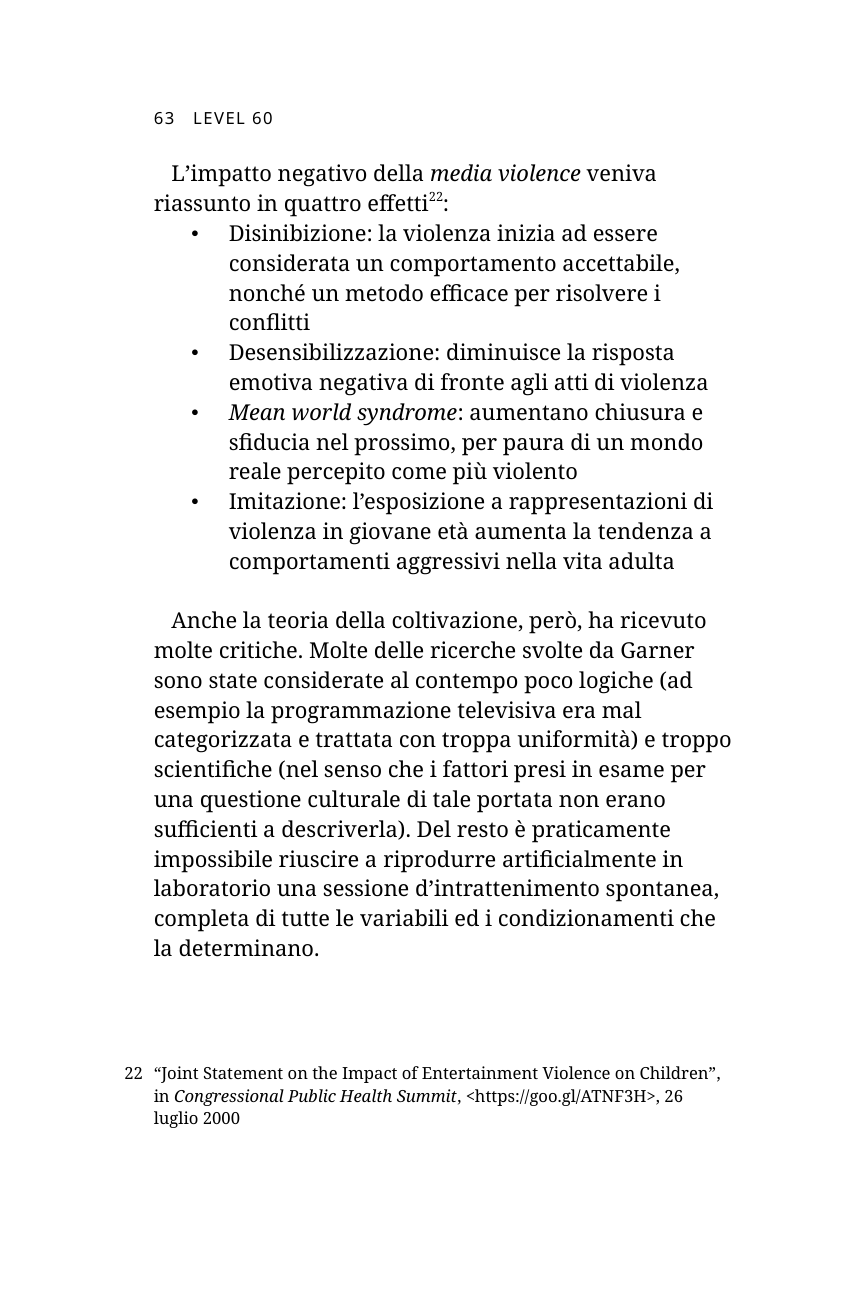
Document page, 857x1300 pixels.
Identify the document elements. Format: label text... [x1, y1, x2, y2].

list Imitazione: l’esposizione a rappresentazioni di violenza in giovane età aumenta la tendenza a comportamenti aggressivi nella vita adulta [191, 486, 732, 576]
list Disinibizione: la violenza inizia ad essere considerata un comportamento accettabile, nonché un metodo efficace per risolvere i conflitti [191, 218, 732, 337]
text Anche la teoria della coltivazione, però, ha ricevuto molte critiche. Molte delle ricerche svolte da Garner sono state considerate al contempo poco logiche (ad esempio la programmazione televisiva era mal categorizzata e trattata con troppa uniformità) e troppo scientifiche (nel senso che i fattori presi in esame per una questione culturale di tale portata non erano sufficienti a descriverla). Del resto è praticamente impossibile riuscire a riprodurre artificialmente in laboratorio una sessione d’intrattenimento spontanea, completa di tutte le variabili ed i condizionamenti che la determinano. [153, 605, 732, 963]
text “Joint Statement on the Impact of Entertainment Violence on Children”, in Congressional Public Health Summit, <https://goo.gl/ATNF3H>, 26 luglio 2000 [124, 1062, 732, 1130]
text L’impatto negativo della media violence veniva riassunto in quattro effetti: [153, 158, 732, 218]
list Mean world syndrome: aumentano chiusura e sfiducia nel prossimo, per paura di un mondo reale percepito come più violento [191, 397, 732, 486]
list Desensibilizzazione: diminuisce la risposta emotiva negativa di fronte agli atti di violenza [191, 337, 732, 397]
